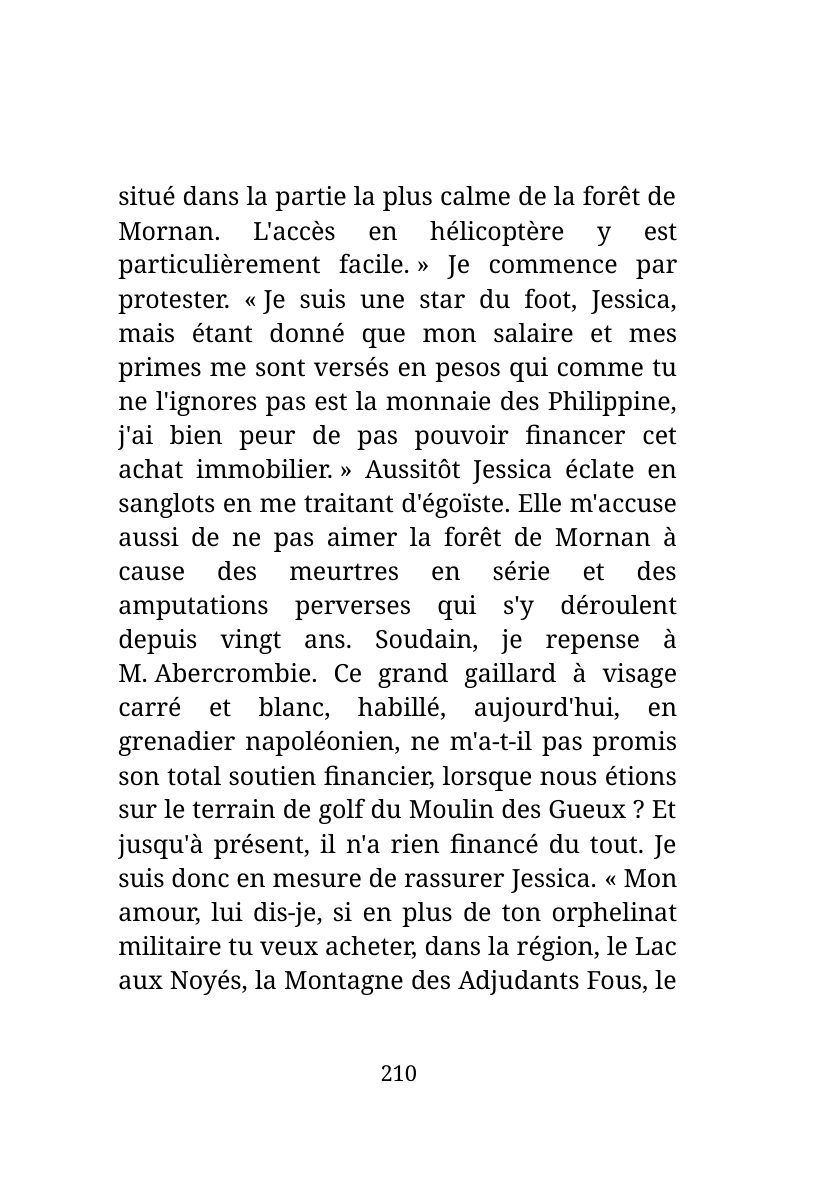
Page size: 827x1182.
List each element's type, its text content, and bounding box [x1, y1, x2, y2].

text situé dans la partie la plus calme de la forêt de Mornan. L'accès en hélicoptère y est particulièrement facile. » Je commence par protester. « Je suis une star du foot, Jessica, mais étant donné que mon salaire et mes primes me sont versés en pesos qui comme tu ne l'ignores pas est la monnaie des Philippine, j'ai bien peur de pas pouvoir financer cet achat immobilier. » Aussitôt Jessica éclate en sanglots en me traitant d'égoïste. Elle m'accuse aussi de ne pas aimer la forêt de Mornan à cause des meurtres en série et des amputations perverses qui s'y déroulent depuis vingt ans. Soudain, je repense à M. Abercrombie. Ce grand gaillard à visage carré et blanc, habillé, aujourd'hui, en grenadier napoléonien, ne m'a-t-il pas promis son total soutien financier, lorsque nous étions sur le terrain de golf du Moulin des Gueux ? Et jusqu'à présent, il n'a rien financé du tout. Je suis donc en mesure de rassurer Jessica. « Mon amour, lui dis-je, si en plus de ton orphelinat militaire tu veux acheter, dans la région, le Lac aux Noyés, la Montagne des Adjudants Fous, le [118, 179, 677, 997]
